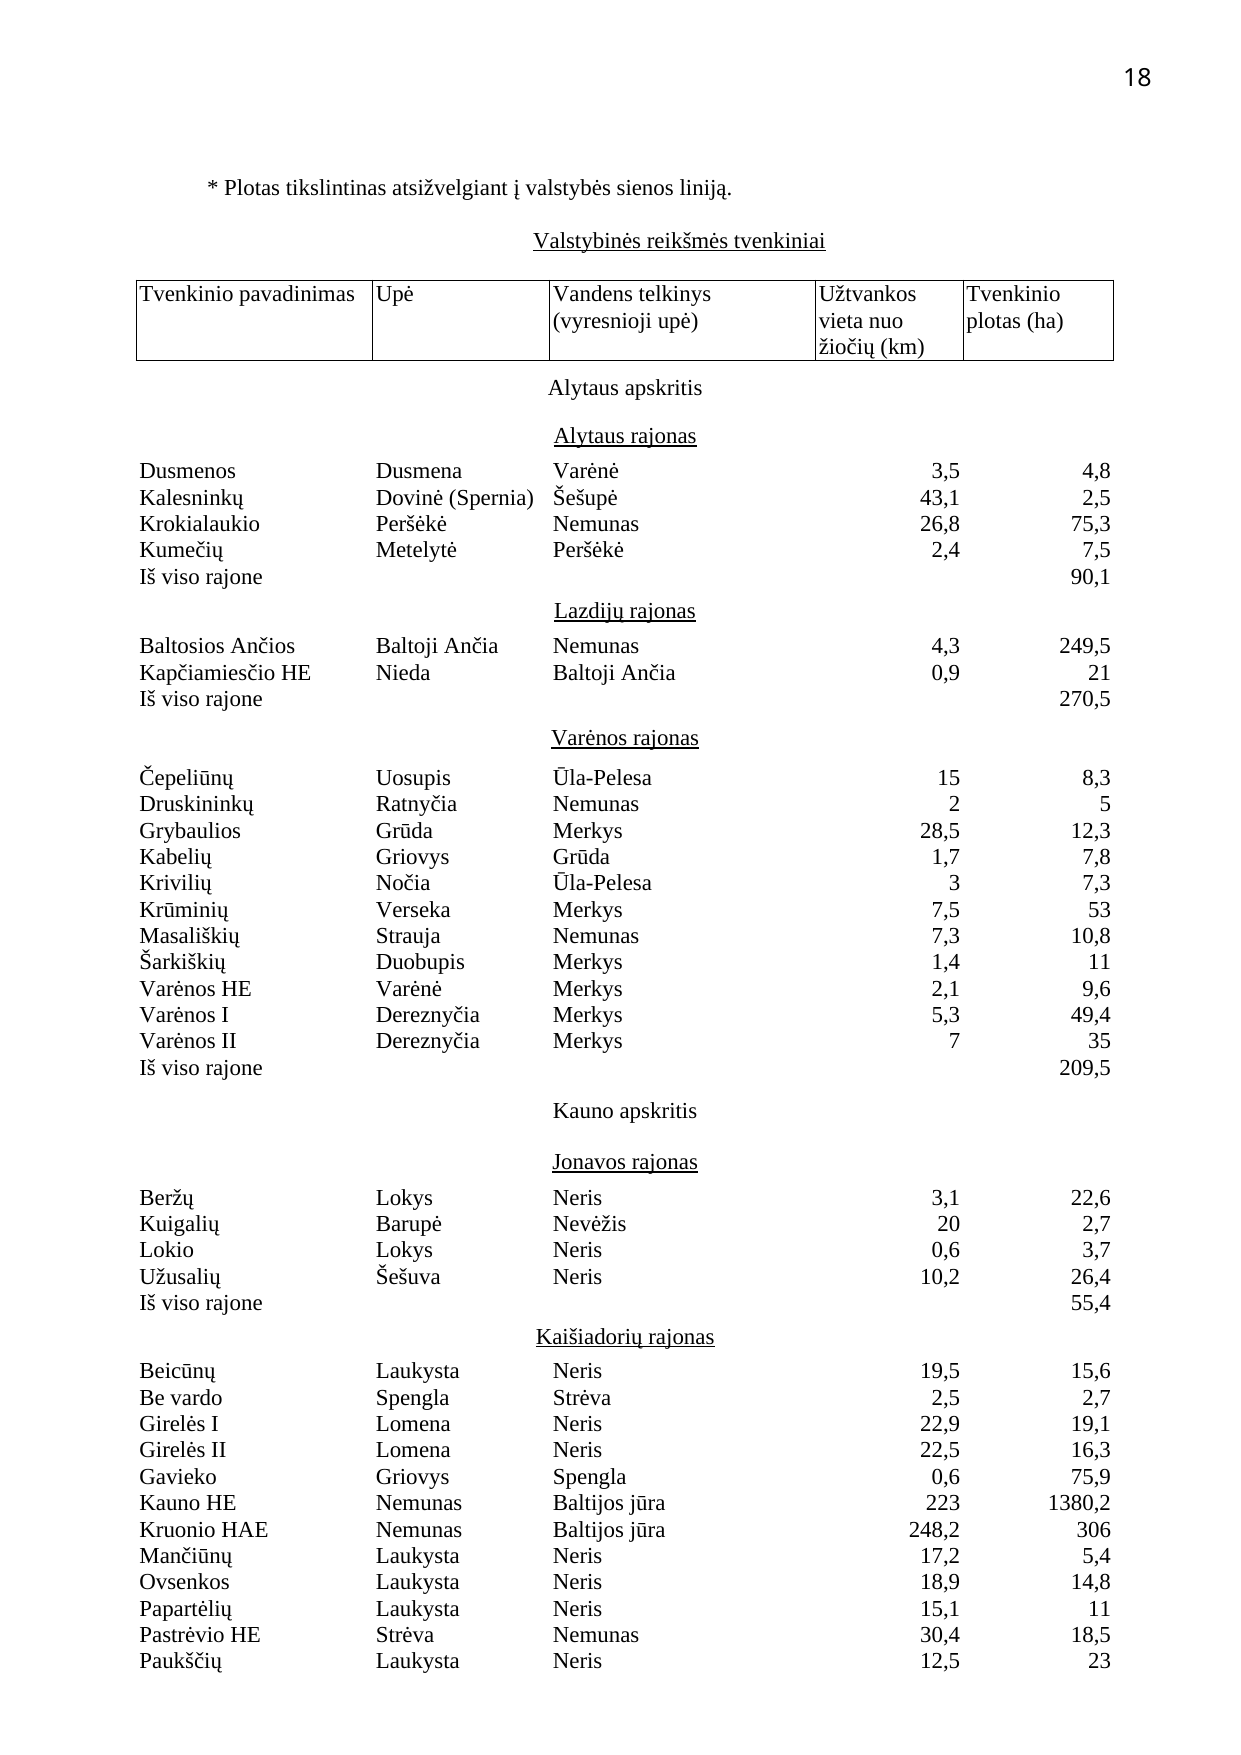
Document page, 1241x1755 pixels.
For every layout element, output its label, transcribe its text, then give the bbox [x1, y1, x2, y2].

table_cell 53 [963, 896, 1114, 922]
table_cell 75,3 [963, 510, 1114, 537]
table_cell Dusmenos [136, 458, 372, 484]
table_cell Merkys [550, 896, 815, 922]
table_cell Gavieko [136, 1463, 372, 1489]
table_cell Baltijos jūra [550, 1489, 815, 1516]
table_cell Lokio [136, 1236, 372, 1263]
table_cell Lazdijų rajonas [136, 589, 1114, 632]
table_cell Griovys [373, 843, 549, 869]
table_cell Varėnos HE [136, 975, 372, 1001]
table_cell 14,8 [963, 1568, 1114, 1595]
table_cell 2,7 [963, 1384, 1114, 1410]
table_cell Kabelių [136, 843, 372, 869]
table_cell Iš viso rajone [136, 685, 372, 711]
table_cell 22,6 [963, 1184, 1114, 1210]
table_cell Neris [550, 1648, 815, 1674]
table_cell 2,5 [963, 484, 1114, 510]
table_cell 26,4 [963, 1263, 1114, 1289]
table_cell [550, 1289, 815, 1315]
table_cell 223 [815, 1489, 963, 1516]
table_cell Ūla-Pelesa [550, 869, 815, 896]
table_cell Laukysta [373, 1648, 549, 1674]
table_cell Laukysta [373, 1568, 549, 1595]
table_cell Paukščių [136, 1648, 372, 1674]
table_cell 15 [815, 764, 963, 790]
table_cell Lomena [373, 1437, 549, 1463]
table_cell 2 [815, 790, 963, 817]
table_cell Kuigalių [136, 1210, 372, 1236]
table_cell Merkys [550, 949, 815, 975]
table_cell Šešupė [550, 484, 815, 510]
table_cell 2,7 [963, 1210, 1114, 1236]
table_cell 10,8 [963, 922, 1114, 948]
table_cell 15,6 [963, 1358, 1114, 1384]
table_cell Nemunas [373, 1489, 549, 1516]
table_cell Varėnos II [136, 1028, 372, 1054]
text * Plotas tikslintinas atsižvelgiant į valstybės sienos liniją. [207, 174, 1152, 200]
table_cell [815, 685, 963, 711]
table_cell Neris [550, 1568, 815, 1595]
table_cell Čepeliūnų [136, 764, 372, 790]
table_cell 75,9 [963, 1463, 1114, 1489]
table_cell Lokys [373, 1236, 549, 1263]
table_cell Kruonio HAE [136, 1516, 372, 1542]
table_cell Neris [550, 1595, 815, 1621]
table_cell Šešuva [373, 1263, 549, 1289]
table_cell 43,1 [815, 484, 963, 510]
table_cell Ūla-Pelesa [550, 764, 815, 790]
table_cell 2,5 [815, 1384, 963, 1410]
table_cell 1380,2 [963, 1489, 1114, 1516]
table_cell [373, 563, 549, 589]
table_cell Neris [550, 1542, 815, 1568]
table_cell Girelės I [136, 1410, 372, 1437]
table_cell Neris [550, 1236, 815, 1263]
table_cell 22,9 [815, 1410, 963, 1437]
table_cell Nemunas [550, 510, 815, 537]
table_cell Strauja [373, 922, 549, 948]
table_cell Lomena [373, 1410, 549, 1437]
table_cell 19,1 [963, 1410, 1114, 1437]
table_cell 12,3 [963, 817, 1114, 843]
table_cell 28,5 [815, 817, 963, 843]
table_cell 9,6 [963, 975, 1114, 1001]
table_cell Iš viso rajone [136, 1054, 372, 1080]
table_cell [815, 1289, 963, 1315]
table_cell 3,7 [963, 1236, 1114, 1263]
table_cell 2,1 [815, 975, 963, 1001]
table_cell Alytaus rajonas [136, 414, 1114, 457]
table_cell Šarkiškių [136, 949, 372, 975]
table_cell Iš viso rajone [136, 1289, 372, 1315]
table_cell 49,4 [963, 1001, 1114, 1027]
table_cell Strėva [550, 1384, 815, 1410]
table_cell Nieda [373, 659, 549, 685]
table_cell Nemunas [550, 632, 815, 659]
table_cell Neris [550, 1263, 815, 1289]
table_cell 11 [963, 1595, 1114, 1621]
table_cell Nočia [373, 869, 549, 896]
table_cell Dusmena [373, 458, 549, 484]
table_cell 5,3 [815, 1001, 963, 1027]
table_cell 270,5 [963, 685, 1114, 711]
table_cell Užusalių [136, 1263, 372, 1289]
table_cell Neris [550, 1437, 815, 1463]
table_cell 23 [963, 1648, 1114, 1674]
table_cell Nemunas [550, 922, 815, 948]
table_cell Iš viso rajone [136, 563, 372, 589]
table_cell 7,5 [963, 537, 1114, 563]
table_cell Kaišiadorių rajonas [136, 1315, 1114, 1357]
table_cell Dereznyčia [373, 1028, 549, 1054]
table_header Vandens telkinys (vyresnioji upė) [550, 281, 815, 359]
table_cell Nemunas [550, 790, 815, 817]
table_cell 35 [963, 1028, 1114, 1054]
table_cell 19,5 [815, 1358, 963, 1384]
table_cell Laukysta [373, 1358, 549, 1384]
table_cell 0,6 [815, 1236, 963, 1263]
table_cell Merkys [550, 817, 815, 843]
table_cell Baltosios Ančios [136, 632, 372, 659]
table_cell 15,1 [815, 1595, 963, 1621]
table_cell Varėnė [373, 975, 549, 1001]
table_cell Baltoji Ančia [550, 659, 815, 685]
table_cell Ovsenkos [136, 1568, 372, 1595]
table_cell Peršėkė [373, 510, 549, 537]
table_cell Mančiūnų [136, 1542, 372, 1568]
table_cell Dereznyčia [373, 1001, 549, 1027]
table_cell Uosupis [373, 764, 549, 790]
table_cell Varėnos rajonas [136, 711, 1114, 764]
table_cell [550, 563, 815, 589]
table_cell 306 [963, 1516, 1114, 1542]
table_cell Grybaulios [136, 817, 372, 843]
table_cell Verseka [373, 896, 549, 922]
table_cell 12,5 [815, 1648, 963, 1674]
table_cell 7,3 [815, 922, 963, 948]
table_cell [373, 1289, 549, 1315]
table_cell Baltoji Ančia [373, 632, 549, 659]
table_cell 30,4 [815, 1621, 963, 1647]
table_cell Druskininkų [136, 790, 372, 817]
table_cell 248,2 [815, 1516, 963, 1542]
table_cell Pastrėvio HE [136, 1621, 372, 1647]
table_cell Nevėžis [550, 1210, 815, 1236]
table_cell Merkys [550, 975, 815, 1001]
table_cell Beržų [136, 1184, 372, 1210]
table_cell Jonavos rajonas [136, 1140, 1114, 1184]
table_cell Baltijos jūra [550, 1516, 815, 1542]
table_cell Barupė [373, 1210, 549, 1236]
table_cell Krūminių [136, 896, 372, 922]
table_cell 8,3 [963, 764, 1114, 790]
table_header Upė [373, 281, 549, 359]
table_cell 249,5 [963, 632, 1114, 659]
table_cell Laukysta [373, 1595, 549, 1621]
table_cell Merkys [550, 1001, 815, 1027]
table_cell 3 [815, 869, 963, 896]
table_cell 5 [963, 790, 1114, 817]
table_header Tvenkinio plotas (ha) [964, 281, 1113, 359]
table_cell Griovys [373, 1463, 549, 1489]
table_cell Kapčiamiesčio HE [136, 659, 372, 685]
table_cell 16,3 [963, 1437, 1114, 1463]
table_cell Nemunas [373, 1516, 549, 1542]
table_cell 5,4 [963, 1542, 1114, 1568]
table_cell 11 [963, 949, 1114, 975]
table_header Užtvankos vieta nuo žiočių (km) [816, 281, 963, 359]
table_cell Strėva [373, 1621, 549, 1647]
table_cell 3,1 [815, 1184, 963, 1210]
table_cell Merkys [550, 1028, 815, 1054]
table_cell 26,8 [815, 510, 963, 537]
table_cell 20 [815, 1210, 963, 1236]
table_cell 1,4 [815, 949, 963, 975]
table_cell Duobupis [373, 949, 549, 975]
table_cell 7,3 [963, 869, 1114, 896]
table_cell 10,2 [815, 1263, 963, 1289]
table_cell 55,4 [963, 1289, 1114, 1315]
table_cell 0,9 [815, 659, 963, 685]
table_cell Beicūnų [136, 1358, 372, 1384]
table_cell 209,5 [963, 1054, 1114, 1080]
table_cell [373, 1054, 549, 1080]
table_cell Krokialaukio [136, 510, 372, 537]
table_cell 21 [963, 659, 1114, 685]
table_cell 17,2 [815, 1542, 963, 1568]
table_cell Grūda [550, 843, 815, 869]
table_cell Be vardo [136, 1384, 372, 1410]
table_cell Varėnė [550, 458, 815, 484]
table_cell 18,9 [815, 1568, 963, 1595]
table_cell Lokys [373, 1184, 549, 1210]
table_cell Neris [550, 1358, 815, 1384]
table_cell Metelytė [373, 537, 549, 563]
table_cell 7,5 [815, 896, 963, 922]
table_cell Varėnos I [136, 1001, 372, 1027]
table_cell 0,6 [815, 1463, 963, 1489]
table_cell Neris [550, 1184, 815, 1210]
table_cell [815, 1054, 963, 1080]
table_cell Dovinė (Spernia) [373, 484, 549, 510]
table_cell [550, 685, 815, 711]
table_cell [373, 685, 549, 711]
table_cell 7,8 [963, 843, 1114, 869]
table_cell Krivilių [136, 869, 372, 896]
table_cell Masališkių [136, 922, 372, 948]
table_cell Kumečių [136, 537, 372, 563]
table_cell [550, 1054, 815, 1080]
table_cell 7 [815, 1028, 963, 1054]
table_cell Peršėkė [550, 537, 815, 563]
table_cell Girelės II [136, 1437, 372, 1463]
table_cell Laukysta [373, 1542, 549, 1568]
table_cell 2,4 [815, 537, 963, 563]
table_cell Spengla [373, 1384, 549, 1410]
table_cell 90,1 [963, 563, 1114, 589]
text Valstybinės reikšmės tvenkiniai [207, 227, 1152, 253]
table_cell Kauno apskritis [136, 1080, 1114, 1139]
table_cell Papartėlių [136, 1595, 372, 1621]
table_cell Kauno HE [136, 1489, 372, 1516]
table_cell Neris [550, 1410, 815, 1437]
table_cell 4,3 [815, 632, 963, 659]
table_cell Alytaus apskritis [136, 361, 1114, 414]
table_header Tvenkinio pavadinimas [137, 281, 372, 359]
table_cell [815, 563, 963, 589]
table_cell 3,5 [815, 458, 963, 484]
table_cell Nemunas [550, 1621, 815, 1647]
table_cell Kalesninkų [136, 484, 372, 510]
table_cell Grūda [373, 817, 549, 843]
table_cell Ratnyčia [373, 790, 549, 817]
table_cell 4,8 [963, 458, 1114, 484]
table_cell Spengla [550, 1463, 815, 1489]
table_cell 18,5 [963, 1621, 1114, 1647]
table_cell 1,7 [815, 843, 963, 869]
table_cell 22,5 [815, 1437, 963, 1463]
